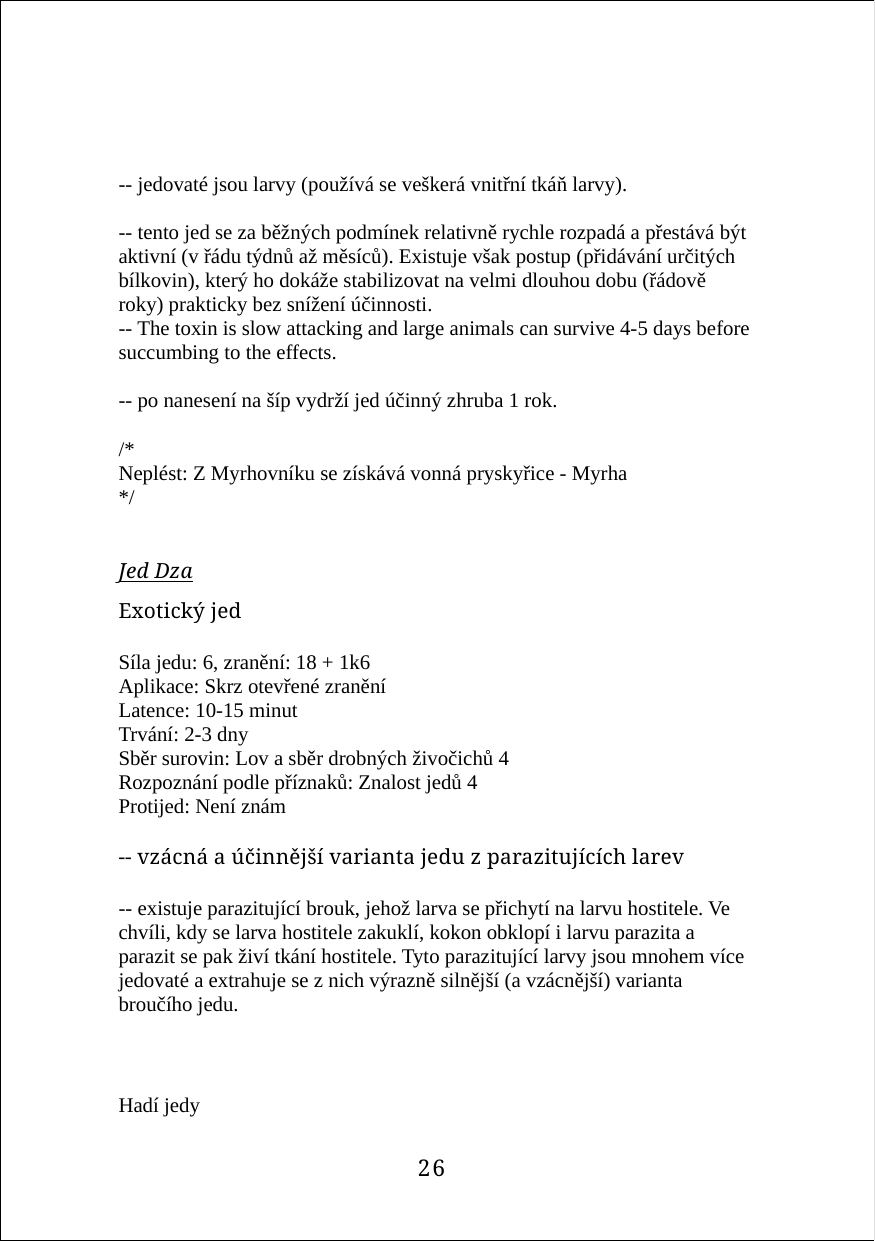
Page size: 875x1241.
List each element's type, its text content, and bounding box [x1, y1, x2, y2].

text Hadí jedy [118, 1093, 756, 1117]
text Neplést: Z Myrhovníku se získává vonná pryskyřice - Myrha [118, 461, 756, 484]
text -- vzácná a účinnější varianta jedu z parazitujících larev [118, 842, 756, 871]
text -- jedovaté jsou larvy (používá se veškerá vnitřní tkáň larvy). [118, 172, 756, 196]
text Trvání: 2-3 dny [118, 722, 756, 746]
text Latence: 10-15 minut [118, 698, 756, 722]
text Aplikace: Skrz otevřené zranění [118, 674, 756, 698]
text Exotický jed [118, 597, 756, 625]
text */ [118, 484, 756, 509]
text -- tento jed se za běžných podmínek relativně rychle rozpadá a přestává být aktivní (v řádu týdnů až měsíců). Existuje však postup (přidávání určitých bílkovin), který ho dokáže stabilizovat na velmi dlouhou dobu (řádově roky) prakticky bez snížení účinnosti. [118, 220, 756, 316]
text -- existuje parazitující brouk, jehož larva se přichytí na larvu hostitele. Ve chvíli, kdy se larva hostitele zakuklí, kokon obklopí i larvu parazita a parazit se pak živí tkání hostitele. Tyto parazitující larvy jsou mnohem více jedovaté a extrahuje se z nich výrazně silnější (a vzácnější) varianta broučího jedu. [118, 896, 756, 1016]
text -- po nanesení na šíp vydrží jed účinný zhruba 1 rok. [118, 388, 756, 412]
text /* [118, 436, 756, 461]
subtitle Jed Dza [118, 556, 756, 585]
text -- The toxin is slow attacking and large animals can survive 4-5 days before succumbing to the effects. [118, 316, 756, 364]
text Rozpoznání podle příznaků: Znalost jedů 4 [118, 770, 756, 794]
text Síla jedu: 6, zranění: 18 + 1k6 [118, 650, 756, 674]
text Protijed: Není znám [118, 794, 756, 818]
text Sběr surovin: Lov a sběr drobných živočichů 4 [118, 746, 756, 770]
